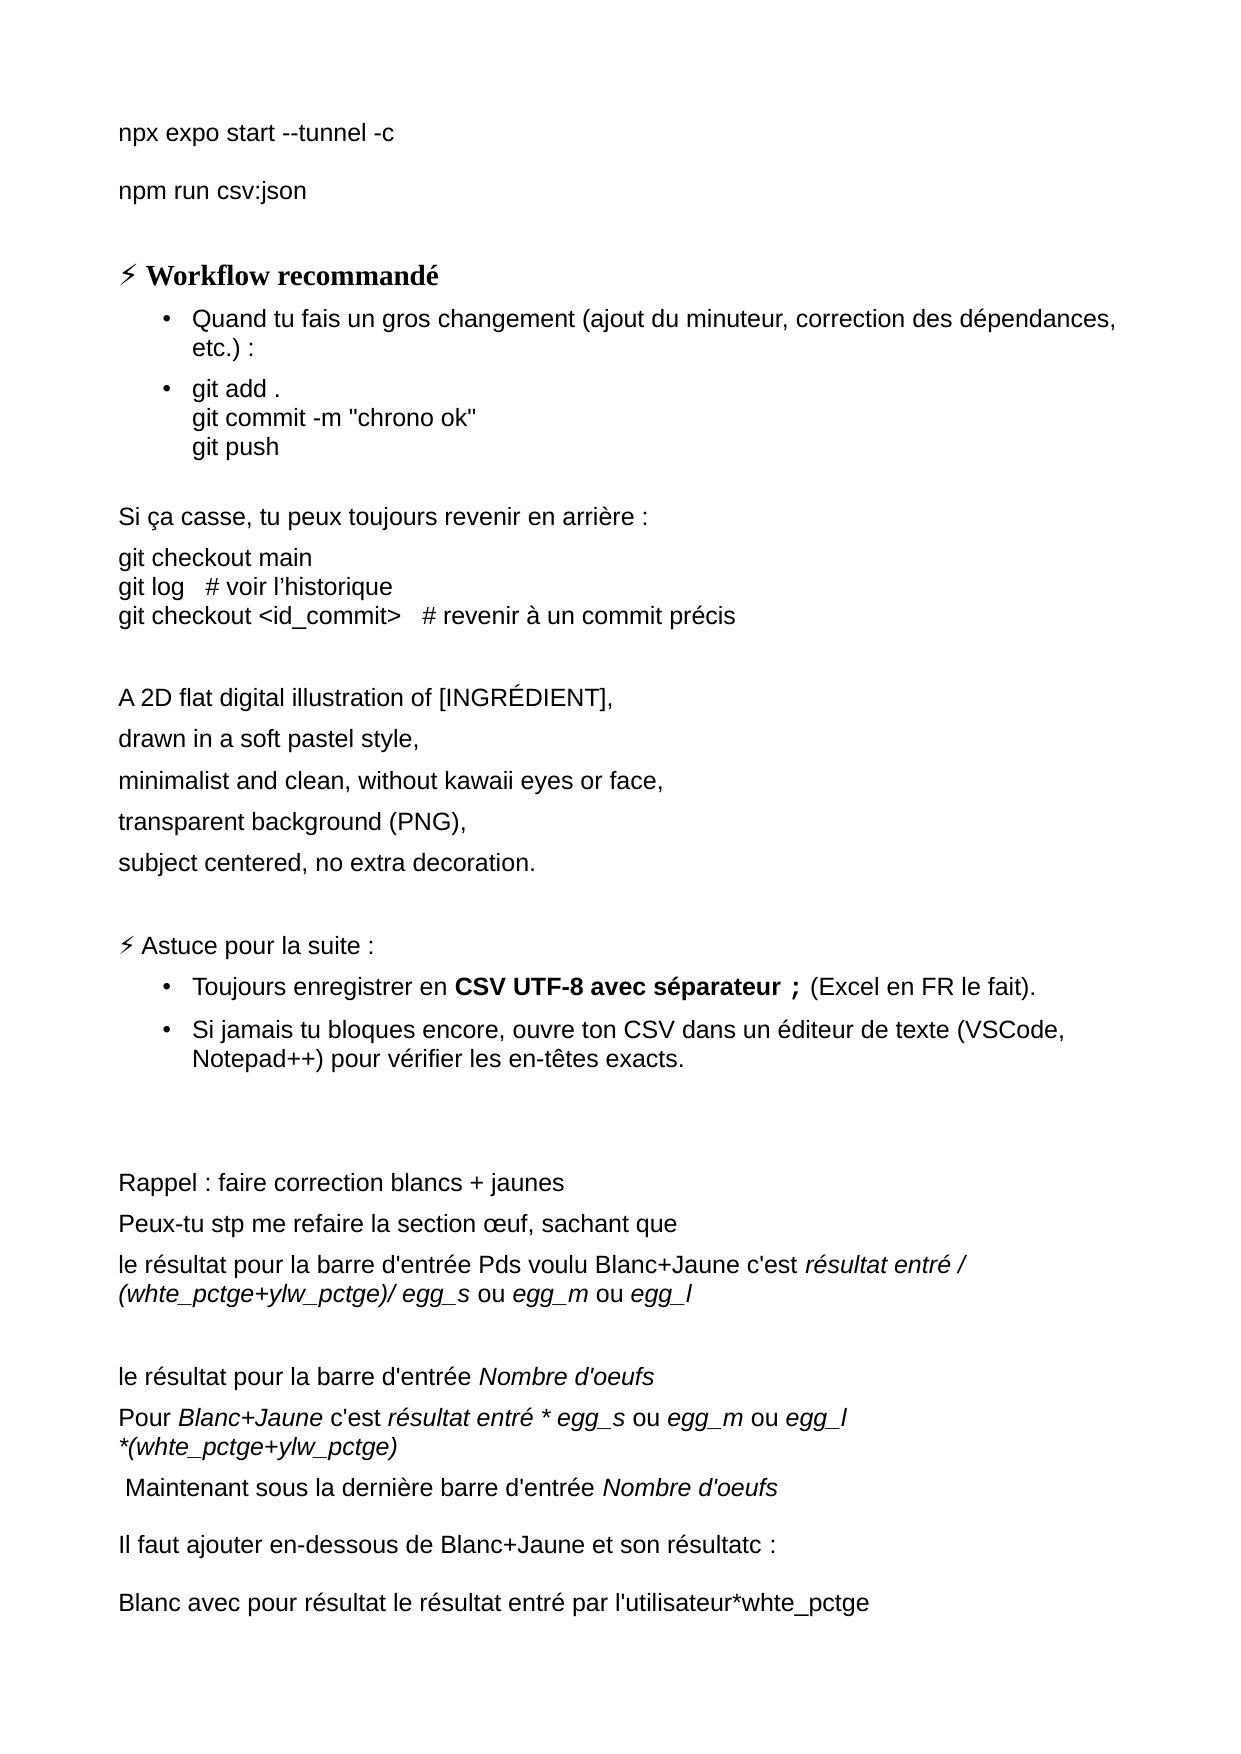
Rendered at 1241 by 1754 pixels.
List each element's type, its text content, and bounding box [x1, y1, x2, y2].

text le résultat pour la barre d'entrée Pds voulu Blanc+Jaune c'est résultat entré / (whte_pctge+ylw_pctge)/ egg_s ou egg_m ou egg_l [118, 1250, 1122, 1308]
text npx expo start --tunnel -c [118, 118, 1122, 147]
text le résultat pour la barre d'entrée Nombre d'oeufs [118, 1362, 1122, 1390]
text drawn in a soft pastel style, [118, 724, 1122, 753]
text subject centered, no extra decoration. [118, 848, 1122, 877]
text Si ça casse, tu peux toujours revenir en arrière : [118, 502, 1122, 531]
text npm run csv:json [118, 176, 1122, 204]
text Peux-tu stp me refaire la section œuf, sachant que [118, 1209, 1122, 1238]
subtitle ⚡ Workflow recommandé [118, 258, 1122, 292]
list Si jamais tu bloques encore, ouvre ton CSV dans un éditeur de texte (VSCode, Notepad++) pour vérifier les en-têtes exacts. [162, 1015, 1122, 1073]
text Pour Blanc+Jaune c'est résultat entré * egg_s ou egg_m ou egg_l *(whte_pctge+ylw_pctge) [118, 1403, 1122, 1460]
text transparent background (PNG), [118, 807, 1122, 836]
text Rappel : faire correction blancs + jaunes [118, 1168, 1122, 1197]
list git add . git commit -m "chrono ok" git push [162, 374, 1122, 489]
text Il faut ajouter en-dessous de Blanc+Jaune et son résultatc : [118, 1530, 1122, 1559]
text git checkout main git log # voir l’historique git checkout <id_commit> # revenir à un commit précis [118, 543, 1122, 629]
list Toujours enregistrer en CSV UTF-8 avec séparateur ; (Excel en FR le fait). [162, 972, 1122, 1003]
text A 2D flat digital illustration of [INGRÉDIENT], [118, 683, 1122, 712]
text Blanc avec pour résultat le résultat entré par l'utilisateur*whte_pctge [118, 1588, 1122, 1617]
list Quand tu fais un gros changement (ajout du minuteur, correction des dépendances, etc.) : [162, 304, 1122, 362]
text ⚡ Astuce pour la suite : [118, 931, 1122, 959]
text Maintenant sous la dernière barre d'entrée Nombre d'oeufs [118, 1473, 1122, 1502]
text minimalist and clean, without kawaii eyes or face, [118, 766, 1122, 794]
